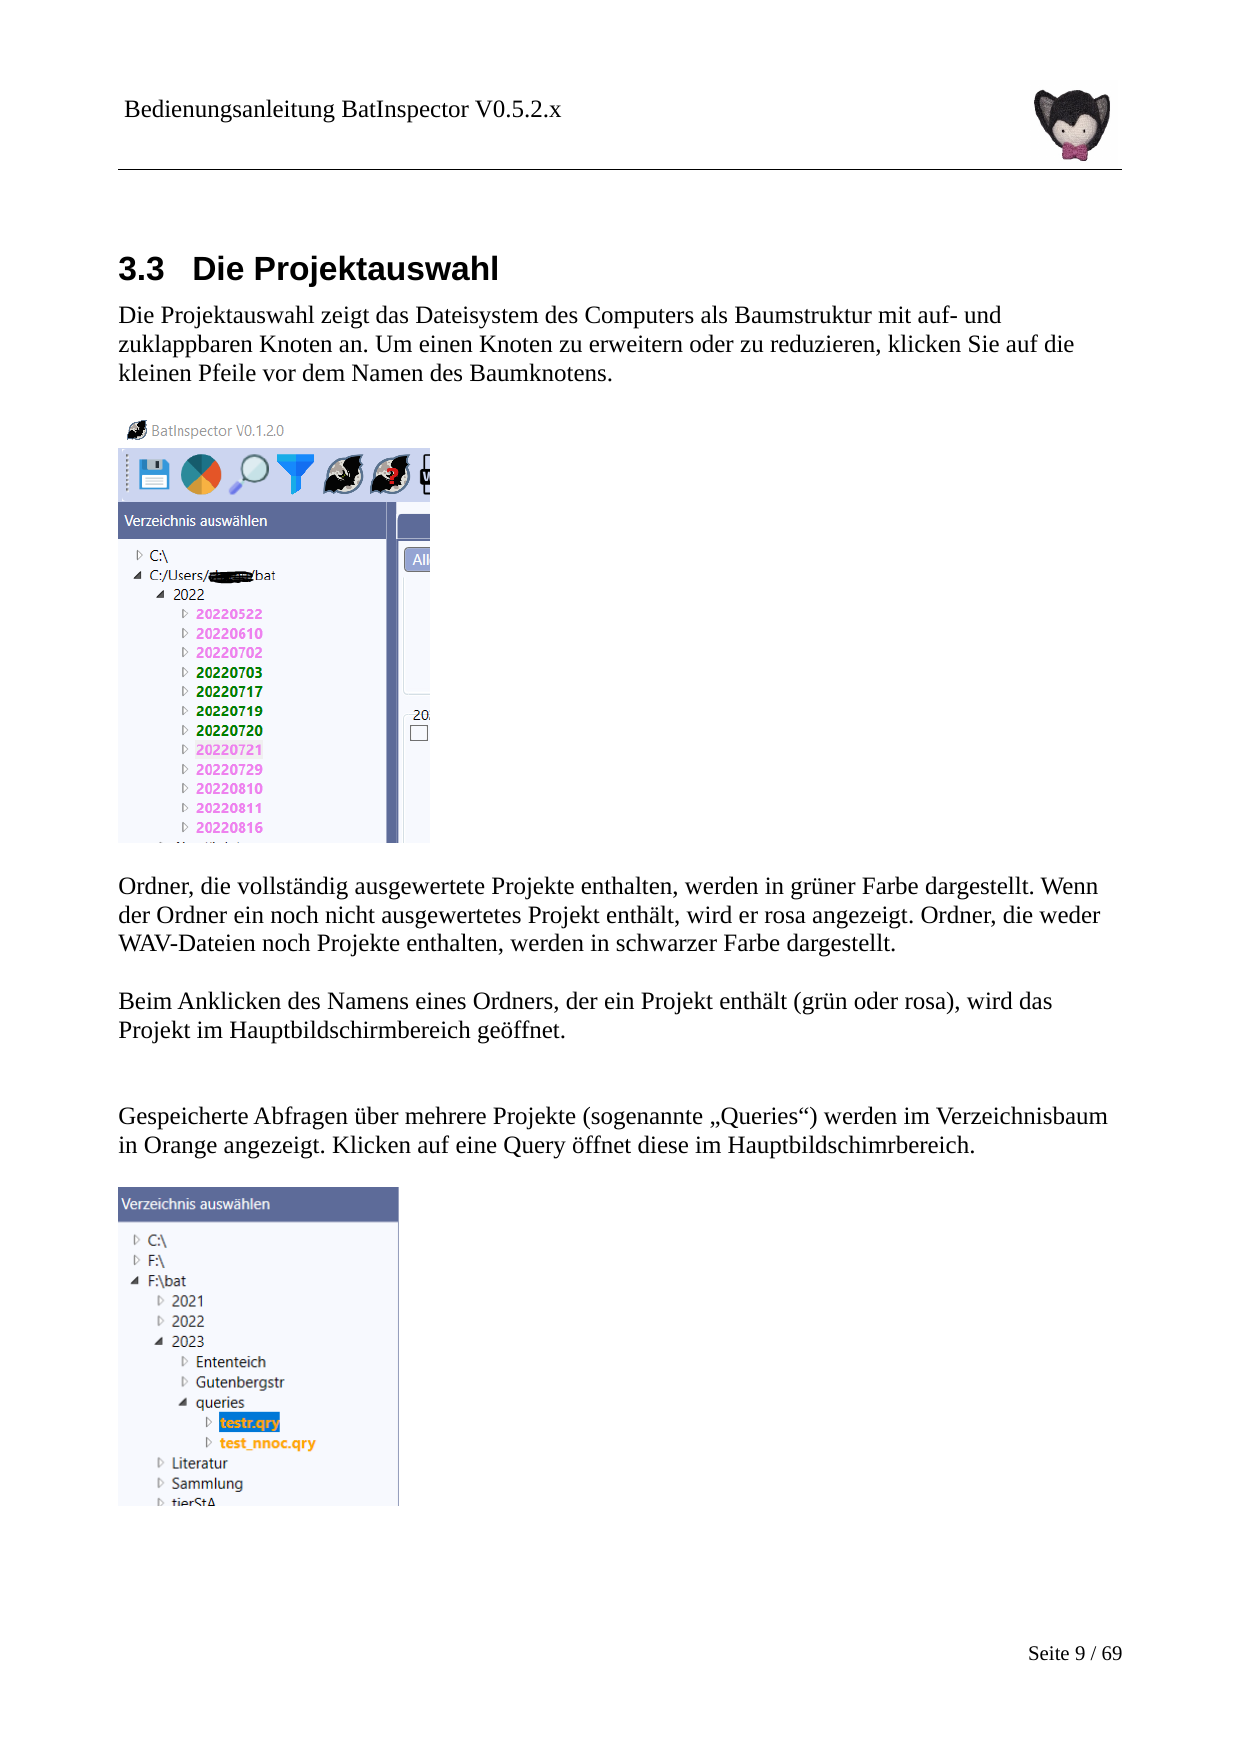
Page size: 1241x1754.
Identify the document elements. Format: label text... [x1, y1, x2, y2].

text Die Projektauswahl zeigt das Dateisystem des Computers als Baumstruktur mit auf- und zuklappbaren Knoten an. Um einen Knoten zu erweitern oder zu reduzieren, klicken Sie auf die kleinen Pfeile vor dem Namen des Baumknotens. [118, 300, 1122, 386]
picture [1030, 80, 1119, 169]
text Beim Anklicken des Namens eines Ordners, der ein Projekt enthält (grün oder rosa), wird das Projekt im Hauptbildschirmbereich geöffnet. [118, 986, 1122, 1043]
text Ordner, die vollständig ausgewertete Projekte enthalten, werden in grüner Farbe dargestellt. Wenn der Ordner ein noch nicht ausgewertetes Projekt enthält, wird er rosa angezeigt. Ordner, die weder WAV-Dateien noch Projekte enthalten, werden in schwarzer Farbe dargestellt. [118, 871, 1122, 957]
text Gespeicherte Abfragen über mehrere Projekte (sogenannte „Queries“) werden im Verzeichnisbaum in Orange angezeigt. Klicken auf eine Query öffnet diese im Hauptbildschimrbereich. [118, 1101, 1122, 1158]
subtitle Die Projektauswahl [118, 249, 1122, 288]
picture [118, 415, 430, 843]
picture [118, 1187, 399, 1506]
